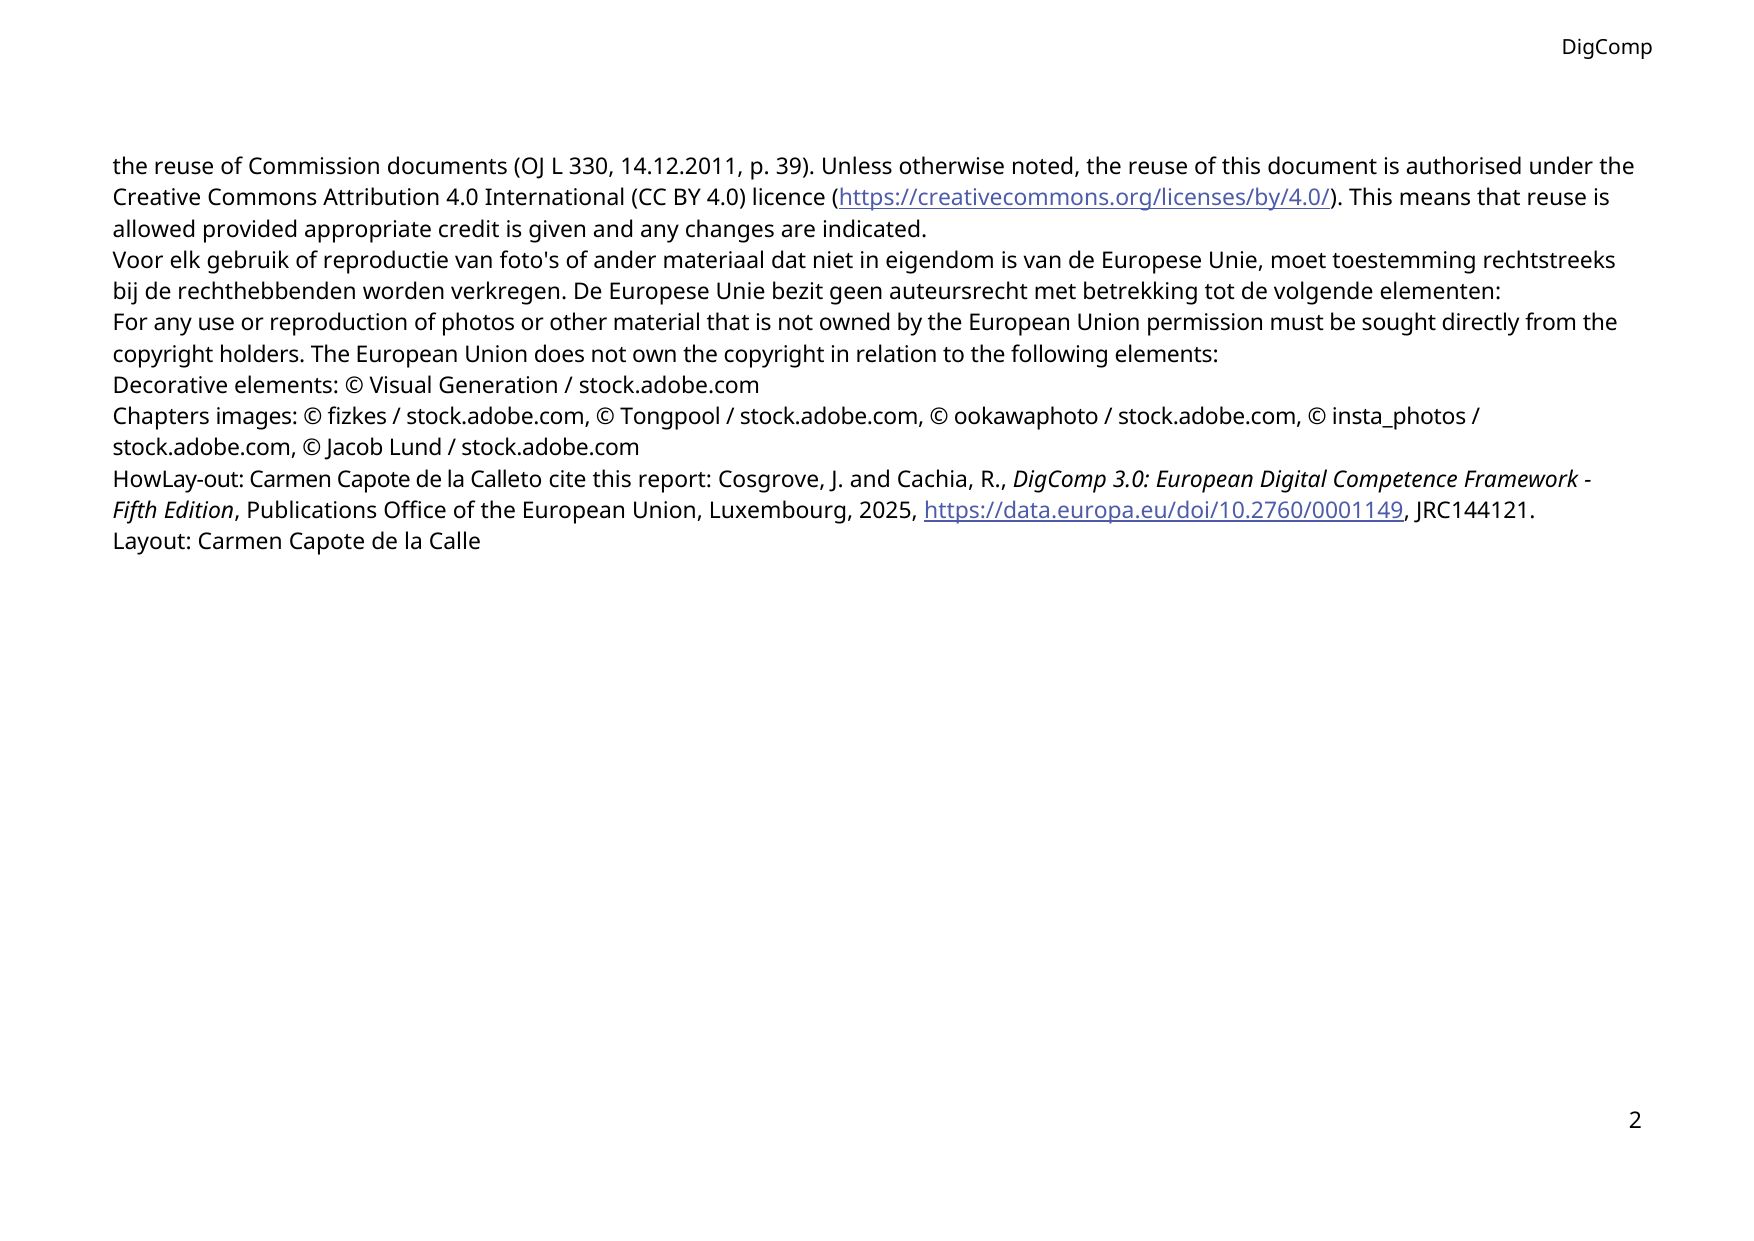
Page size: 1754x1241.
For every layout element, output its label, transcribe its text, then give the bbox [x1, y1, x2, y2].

text Decorative elements: © Visual Generation / stock.adobe.com [112, 369, 1641, 400]
text For any use or reproduction of photos or other material that is not owned by the European Union permission must be sought directly from the copyright holders. The European Union does not own the copyright in relation to the following elements: [112, 306, 1641, 369]
text Chapters images: © fizkes / stock.adobe.com, © Tongpool / stock.adobe.com, © ookawaphoto / stock.adobe.com, © insta_photos / stock.adobe.com, © Jacob Lund / stock.adobe.com [112, 400, 1641, 462]
text Voor elk gebruik of reproductie van foto's of ander materiaal dat niet in eigendom is van de Europese Unie, moet toestemming rechtstreeks bij de rechthebbenden worden verkregen. De Europese Unie bezit geen auteursrecht met betrekking tot de volgende elementen: [112, 244, 1641, 306]
text HowLay-out: Carmen Capote de la Calleto cite this report: Cosgrove, J. and Cachia, R., DigComp 3.0: European Digital Competence Framework - Fifth Edition, Publications Office of the European Union, Luxembourg, 2025, https://data.europa.eu/doi/10.2760/0001149, JRC144121. [112, 462, 1641, 525]
text Layout: Carmen Capote de la Calle [112, 525, 1641, 556]
text the reuse of Commission documents (OJ L 330, 14.12.2011, p. 39). Unless otherwise noted, the reuse of this document is authorised under the Creative Commons Attribution 4.0 International (CC BY 4.0) licence (https://creativecommons.org/licenses/by/4.0/). This means that reuse is allowed provided appropriate credit is given and any changes are indicated. [112, 150, 1641, 244]
